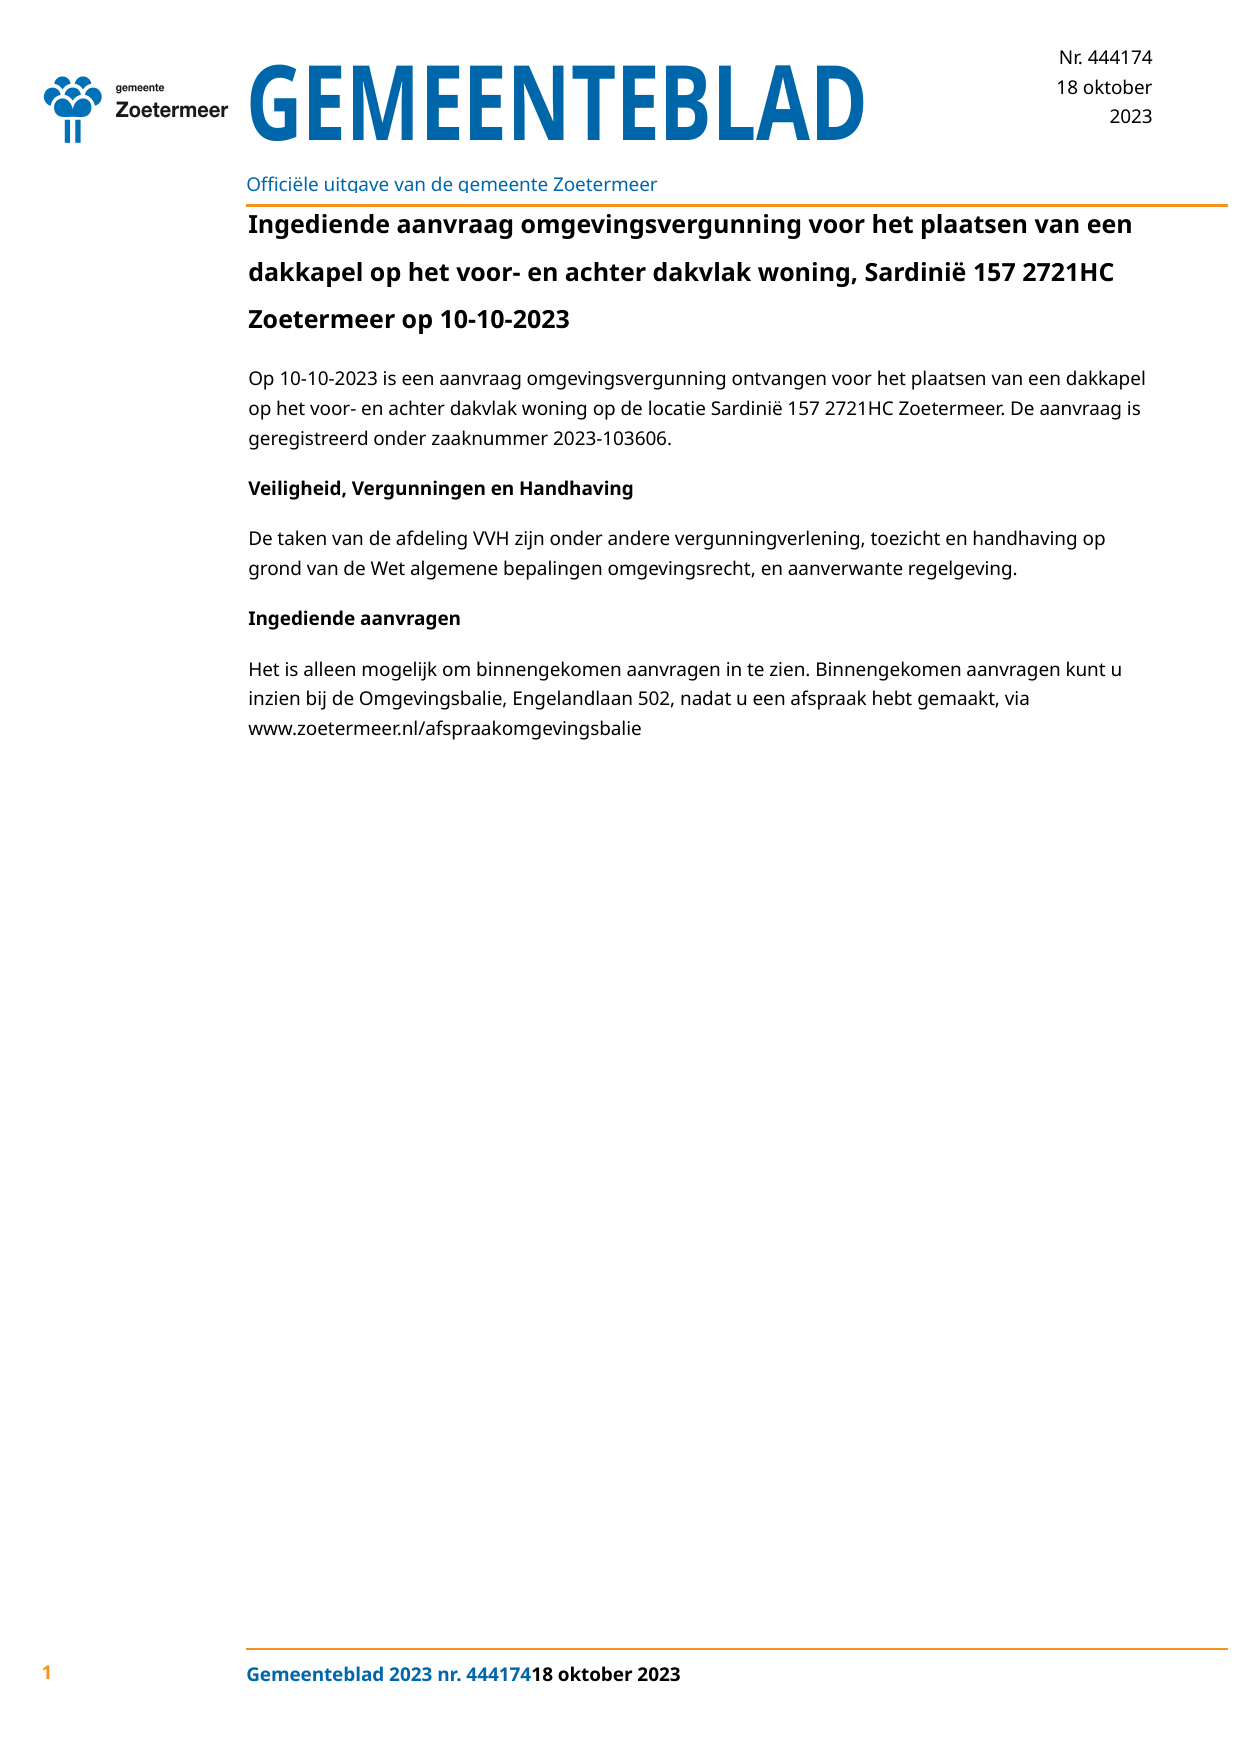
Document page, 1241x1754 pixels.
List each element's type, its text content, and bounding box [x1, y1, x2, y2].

text Ingediende aanvragen [248, 606, 1152, 631]
text De taken van de afdeling VVH zijn onder andere vergunningverlening, toezicht en handhaving op grond van de Wet algemene bepalingen omgevingsrecht, en aanverwante regelgeving. [248, 526, 1152, 581]
text Veiligheid, Vergunningen en Handhaving [248, 475, 1152, 501]
text Ingediende aanvraag omgevingsvergunning voor het plaatsen van een dakkapel op het voor- en achter dakvlak woning, Sardinië 157 2721HC Zoetermeer op 10-10-2023 [248, 207, 1152, 336]
text Het is alleen mogelijk om binnengekomen aanvragen in te zien. Binnengekomen aanvragen kunt u inzien bij de Omgevingsbalie, Engelandlaan 502, nadat u een afspraak hebt gemaakt, via www.zoetermeer.nl/afspraakomgevingsbalie [248, 656, 1152, 741]
text Op 10-10-2023 is een aanvraag omgevingsvergunning ontvangen voor het plaatsen van een dakkapel op het voor- en achter dakvlak woning op de locatie Sardinië 157 2721HC Zoetermeer. De aanvraag is geregistreerd onder zaaknummer 2023-103606. [248, 366, 1152, 450]
picture [41, 47, 231, 172]
